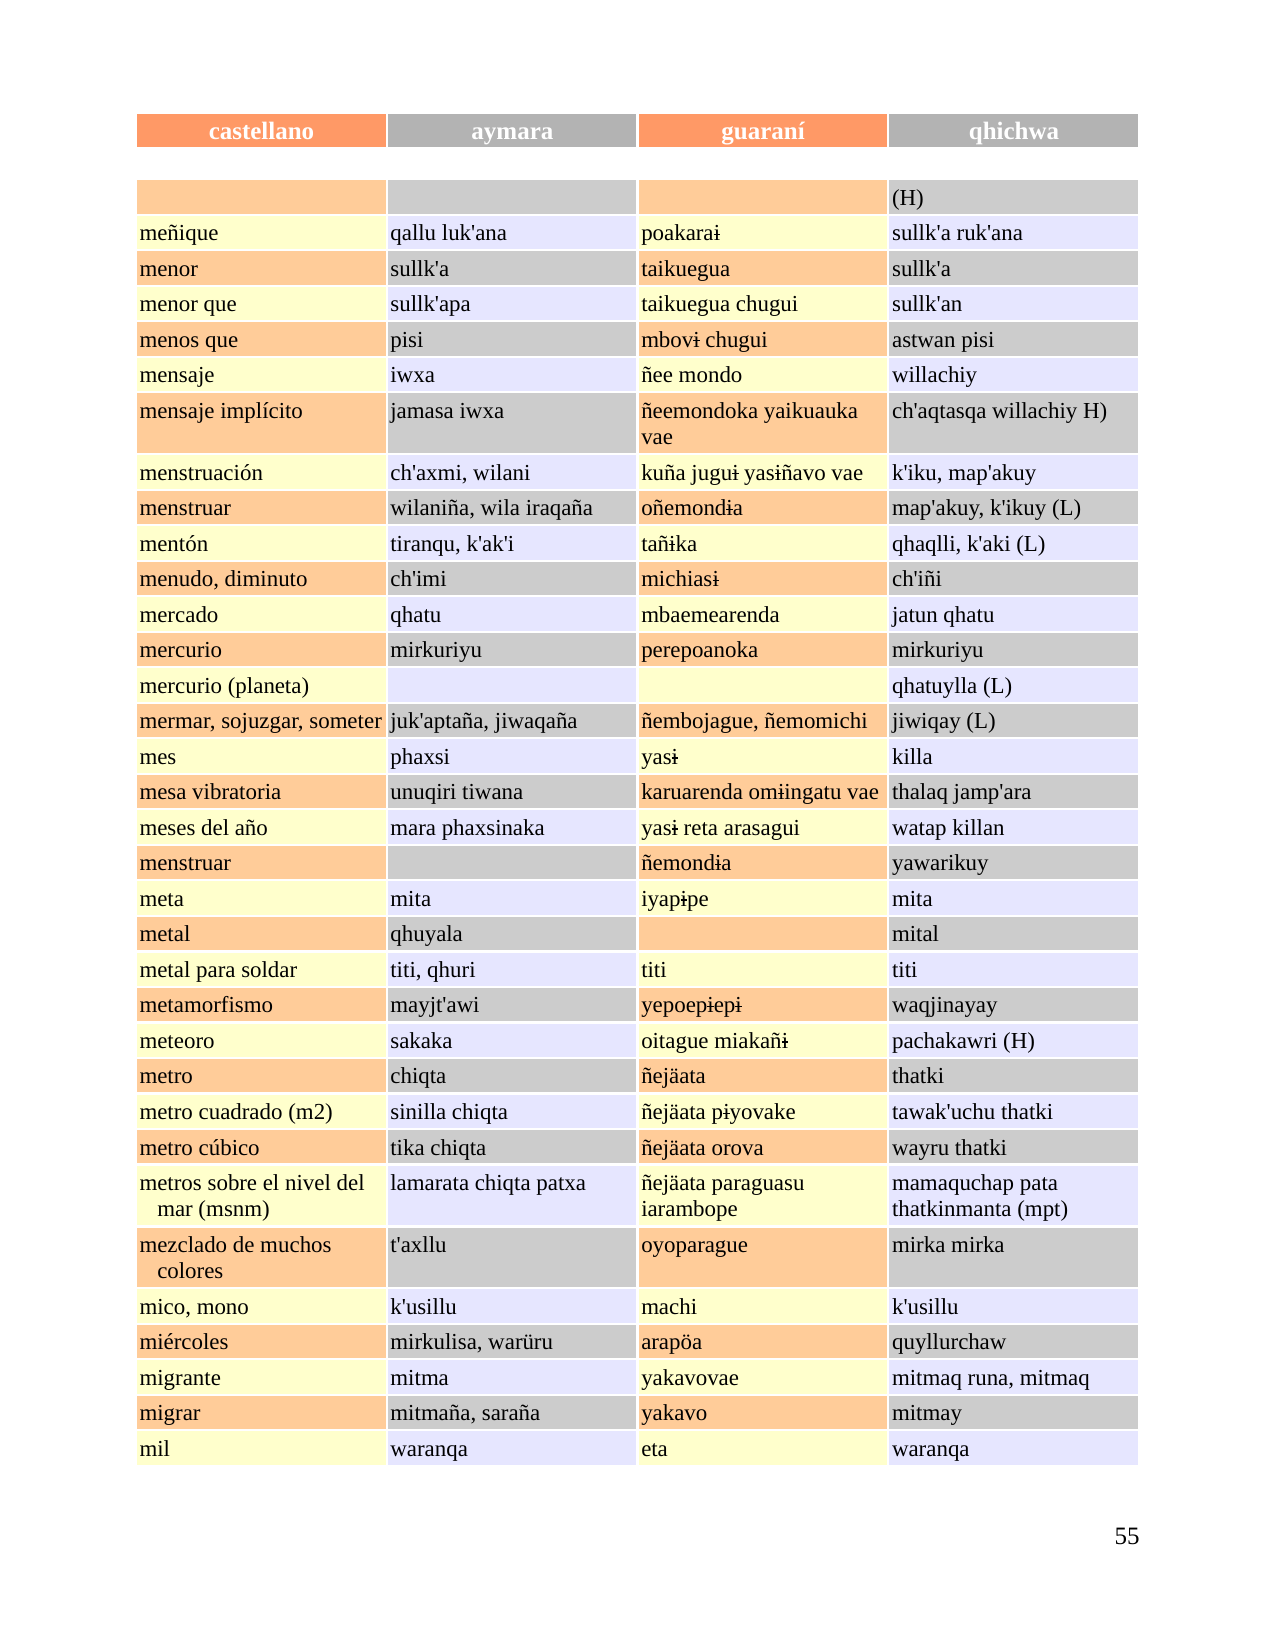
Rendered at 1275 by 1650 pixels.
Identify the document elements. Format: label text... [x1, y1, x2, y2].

table_cell menor que [137, 287, 386, 320]
table_cell mil [137, 1431, 386, 1465]
table_cell ñemondia [639, 846, 887, 879]
table_cell ñembojague, ñemomichi [639, 704, 887, 737]
table_cell machi [639, 1289, 887, 1323]
table_cell menos que [137, 322, 386, 356]
table_cell ch'axmi, wilani [388, 455, 636, 489]
table_cell sullk'a [388, 251, 636, 285]
table_cell meñique [137, 216, 386, 249]
table_cell [639, 917, 887, 950]
table_cell watap killan [889, 810, 1138, 844]
table_cell jamasa iwxa [388, 393, 636, 453]
table_cell mayjt'awi [388, 988, 636, 1021]
table_cell wilaniña, wila iraqaña [388, 491, 636, 524]
table_cell (H) [889, 180, 1138, 214]
table_cell mitma [388, 1360, 636, 1394]
table_cell killa [889, 739, 1138, 773]
table_cell mbovi chugui [639, 322, 887, 356]
table_cell mbaemearenda [639, 597, 887, 631]
table_cell tawak'uchu thatki [889, 1095, 1138, 1128]
table_cell metal [137, 917, 386, 950]
table_cell ñeemondoka yaikuauka vae [639, 393, 887, 453]
table_cell perepoanoka [639, 633, 887, 666]
table_cell menstruar [137, 846, 386, 879]
table_cell taikuegua [639, 251, 887, 285]
table_cell map'akuy, k'ikuy (L) [889, 491, 1138, 524]
table_cell migrar [137, 1396, 386, 1429]
table_cell taikuegua chugui [639, 287, 887, 320]
table_cell [137, 180, 386, 214]
table_cell mercado [137, 597, 386, 631]
table_cell titi [889, 953, 1138, 986]
table_cell metro [137, 1059, 386, 1092]
table_cell mezclado de muchos colores [137, 1228, 386, 1287]
table_cell mermar, sojuzgar, someter [137, 704, 386, 737]
table_cell pachakawri (H) [889, 1024, 1138, 1057]
table_cell sullk'a ruk'ana [889, 216, 1138, 249]
table_cell mirkulisa, warüru [388, 1325, 636, 1358]
table_cell thatki [889, 1059, 1138, 1092]
table_cell ñee mondo [639, 358, 887, 391]
table_cell oñemondia [639, 491, 887, 524]
table_cell mara phaxsinaka [388, 810, 636, 844]
table_cell phaxsi [388, 739, 636, 773]
table_cell quyllurchaw [889, 1325, 1138, 1358]
table_cell chiqta [388, 1059, 636, 1092]
table_cell miércoles [137, 1325, 386, 1358]
table_cell iyapipe [639, 881, 887, 915]
table_cell yasi [639, 739, 887, 773]
table_cell ch'aqtasqa willachiy H) [889, 393, 1138, 453]
table_cell mital [889, 917, 1138, 950]
table_cell sakaka [388, 1024, 636, 1057]
table_cell kuña jugui yasiñavo vae [639, 455, 887, 489]
table_cell iwxa [388, 358, 636, 391]
table_cell [388, 668, 636, 702]
table_cell [639, 180, 887, 214]
table_cell mercurio (planeta) [137, 668, 386, 702]
table_cell mirkuriyu [388, 633, 636, 666]
table_cell karuarenda omiingatu vae [639, 775, 887, 808]
table_cell mensaje implícito [137, 393, 386, 453]
table_cell [388, 180, 636, 214]
table_cell sullk'an [889, 287, 1138, 320]
table_cell pisi [388, 322, 636, 356]
table_cell yepoepiepi [639, 988, 887, 1021]
table_cell yasi reta arasagui [639, 810, 887, 844]
table_cell willachiy [889, 358, 1138, 391]
table_cell michiasi [639, 562, 887, 595]
table_cell tika chiqta [388, 1130, 636, 1163]
table_cell jiwiqay (L) [889, 704, 1138, 737]
table_cell metal para soldar [137, 953, 386, 986]
table_cell meteoro [137, 1024, 386, 1057]
table_cell sullk'a [889, 251, 1138, 285]
table_cell menstruar [137, 491, 386, 524]
table_cell meta [137, 881, 386, 915]
table_cell sinilla chiqta [388, 1095, 636, 1128]
table_cell migrante [137, 1360, 386, 1394]
table_cell mico, mono [137, 1289, 386, 1323]
table_cell wayru thatki [889, 1130, 1138, 1163]
table_cell ñejäata paraguasu iarambope [639, 1166, 887, 1225]
table_cell tiranqu, k'ak'i [388, 526, 636, 560]
table_cell qallu luk'ana [388, 216, 636, 249]
table_cell mitmaq runa, mitmaq [889, 1360, 1138, 1394]
table_cell mamaquchap pata thatkinmanta (mpt) [889, 1166, 1138, 1225]
table_cell sullk'apa [388, 287, 636, 320]
table_cell menudo, diminuto [137, 562, 386, 595]
table_cell metro cuadrado (m2) [137, 1095, 386, 1128]
table_cell mirka mirka [889, 1228, 1138, 1287]
table_cell waranqa [889, 1431, 1138, 1465]
table_cell mita [388, 881, 636, 915]
table_cell [639, 668, 887, 702]
table_cell arapöa [639, 1325, 887, 1358]
table_cell meses del año [137, 810, 386, 844]
table_cell lamarata chiqta patxa [388, 1166, 636, 1225]
table_cell t'axllu [388, 1228, 636, 1287]
table_cell tañika [639, 526, 887, 560]
table_cell mitmaña, saraña [388, 1396, 636, 1429]
table_cell mesa vibratoria [137, 775, 386, 808]
table_cell qhuyala [388, 917, 636, 950]
table_cell k'iku, map'akuy [889, 455, 1138, 489]
table_cell mirkuriyu [889, 633, 1138, 666]
table_cell mensaje [137, 358, 386, 391]
table_cell poakarai [639, 216, 887, 249]
table_cell yakavo [639, 1396, 887, 1429]
table_cell ñejäata orova [639, 1130, 887, 1163]
table_cell titi, qhuri [388, 953, 636, 986]
table_cell ch'iñi [889, 562, 1138, 595]
table_cell mercurio [137, 633, 386, 666]
table_cell yawarikuy [889, 846, 1138, 879]
table_cell k'usillu [388, 1289, 636, 1323]
table_cell menstruación [137, 455, 386, 489]
table_cell jatun qhatu [889, 597, 1138, 631]
table_cell qhatuylla (L) [889, 668, 1138, 702]
table_cell metamorfismo [137, 988, 386, 1021]
table_cell metro cúbico [137, 1130, 386, 1163]
table_cell mes [137, 739, 386, 773]
table_cell oyoparague [639, 1228, 887, 1287]
table_cell mentón [137, 526, 386, 560]
table_cell mita [889, 881, 1138, 915]
table_cell mitmay [889, 1396, 1138, 1429]
table_cell metros sobre el nivel del mar (msnm) [137, 1166, 386, 1225]
table_cell titi [639, 953, 887, 986]
table_cell juk'aptaña, jiwaqaña [388, 704, 636, 737]
table_cell unuqiri tiwana [388, 775, 636, 808]
table_cell waqjinayay [889, 988, 1138, 1021]
table_cell waranqa [388, 1431, 636, 1465]
table_cell thalaq jamp'ara [889, 775, 1138, 808]
table_cell qhatu [388, 597, 636, 631]
table_cell astwan pisi [889, 322, 1138, 356]
table_cell [388, 846, 636, 879]
table_cell oitague miakañi [639, 1024, 887, 1057]
table_cell menor [137, 251, 386, 285]
table_cell ñejäata [639, 1059, 887, 1092]
table_cell ñejäata piyovake [639, 1095, 887, 1128]
table_cell k'usillu [889, 1289, 1138, 1323]
table_cell qhaqlli, k'aki (L) [889, 526, 1138, 560]
table_cell ch'imi [388, 562, 636, 595]
table_cell eta [639, 1431, 887, 1465]
table_cell yakavovae [639, 1360, 887, 1394]
